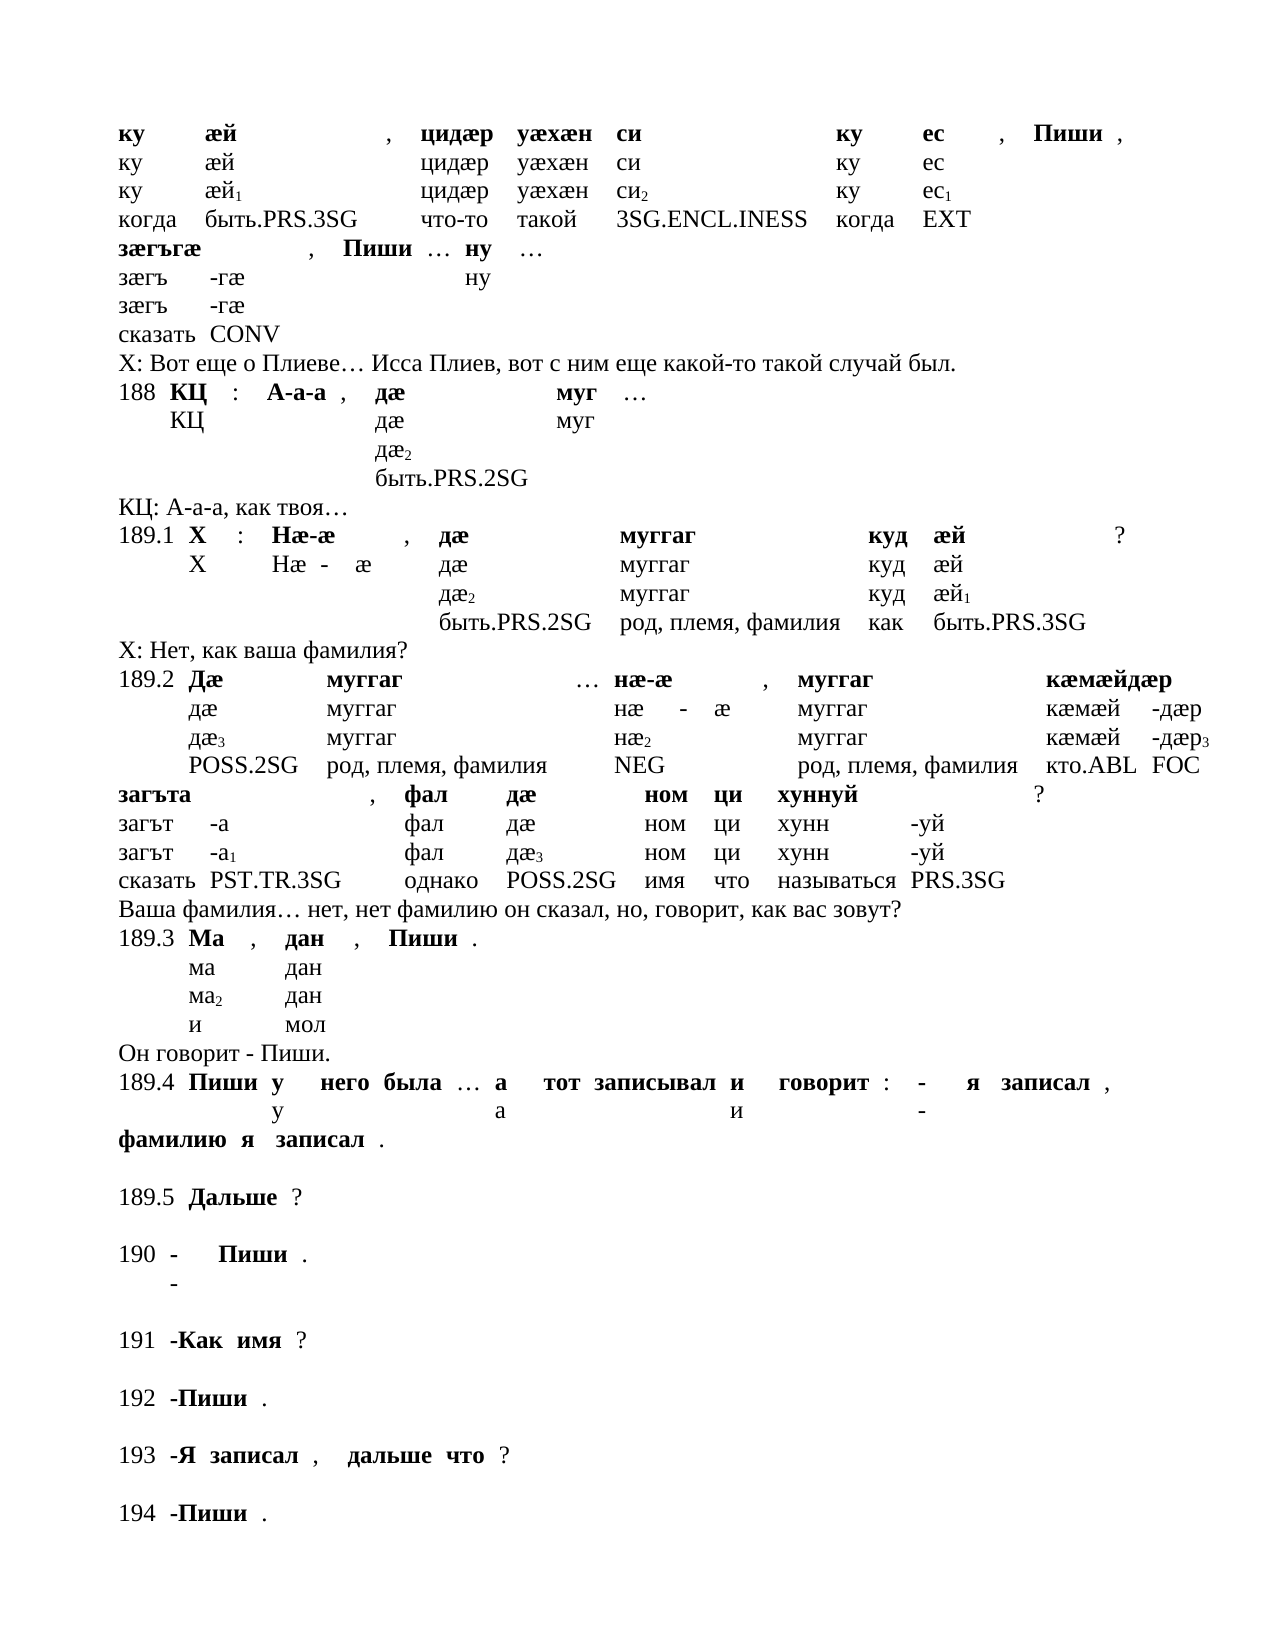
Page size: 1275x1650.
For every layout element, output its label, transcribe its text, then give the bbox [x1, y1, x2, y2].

text -Я [169, 1441, 196, 1469]
text - [320, 549, 341, 578]
text -Пиши [169, 1498, 247, 1527]
text ? [1114, 521, 1135, 549]
text хунн [777, 837, 897, 866]
text когда [836, 204, 894, 233]
text куд [868, 521, 919, 549]
text такой [517, 204, 589, 233]
text . [301, 1239, 322, 1268]
text 3SG.ENCL.INESS [616, 204, 808, 233]
text 189.4 [118, 1067, 174, 1096]
text А-а-а [267, 377, 326, 406]
text 189.3 [118, 923, 174, 952]
text КЦ [169, 406, 204, 434]
text , [250, 923, 271, 952]
text быть.PRS.2SG [375, 463, 528, 492]
text дæ2 [438, 578, 592, 607]
text PST.TR.3SG [209, 866, 342, 894]
text и [730, 1096, 751, 1124]
text ном [644, 779, 700, 808]
text КЦ [169, 377, 218, 406]
text ес [922, 118, 985, 147]
text ном [644, 837, 686, 866]
text : [237, 521, 258, 549]
text . [471, 923, 492, 952]
text CONV [209, 319, 281, 348]
text 191 [118, 1326, 156, 1354]
text а [494, 1067, 529, 1096]
text . [378, 1124, 399, 1153]
text быть.PRS.3SG [204, 204, 358, 233]
text , [762, 664, 783, 693]
text кæмæй [1046, 693, 1138, 722]
text ма2 [188, 981, 222, 1009]
text дæ3 [506, 837, 617, 866]
text 194 [118, 1498, 156, 1527]
text однако [404, 866, 478, 894]
text ци [714, 779, 764, 808]
text у [271, 1067, 306, 1096]
text 189.2 [118, 664, 174, 693]
text зæгъгæ [118, 233, 294, 262]
text Он говорит - Пиши. [118, 1038, 1249, 1067]
text дæ [438, 521, 606, 549]
text что-то [420, 204, 489, 233]
text : [232, 377, 253, 406]
text PRS.3SG [910, 866, 1006, 894]
text 192 [118, 1383, 156, 1412]
text -а [209, 808, 342, 837]
text 188 [118, 377, 156, 406]
text -Пиши [169, 1383, 247, 1412]
text я [966, 1067, 987, 1096]
text муггаг [619, 578, 840, 607]
text муггаг [797, 722, 1018, 751]
text хуннуй [777, 779, 1019, 808]
text фал [404, 808, 478, 837]
text как [868, 607, 906, 636]
text муггаг [619, 521, 854, 549]
text FOC [1152, 751, 1209, 779]
text записал [210, 1441, 299, 1469]
text куд [868, 549, 906, 578]
text загът [118, 837, 196, 866]
text æй [933, 549, 1087, 578]
text Пиши [218, 1239, 288, 1268]
text записал [276, 1124, 364, 1153]
text Нæ-æ [272, 521, 390, 549]
text EXT [922, 204, 971, 233]
text и [730, 1067, 765, 1096]
text род, племя, фамилия [619, 607, 840, 636]
text … [456, 1067, 481, 1096]
text и [188, 1009, 222, 1038]
text я [241, 1124, 262, 1153]
text Нæ [272, 549, 306, 578]
text дæ [188, 693, 299, 722]
text Х [188, 521, 223, 549]
text что [446, 1441, 485, 1469]
text муггаг [326, 722, 547, 751]
text уæхæн [517, 147, 589, 176]
text Пиши [388, 923, 458, 952]
text дан [285, 923, 340, 952]
text кто.ABL [1046, 751, 1138, 779]
text -Как [169, 1326, 223, 1354]
text ес [922, 147, 971, 176]
text быть.PRS.2SG [438, 607, 592, 636]
text муг [556, 406, 595, 434]
text , [1104, 1067, 1125, 1096]
text си2 [616, 176, 808, 204]
text æй [933, 521, 1100, 549]
text говорит [779, 1067, 869, 1096]
text дальше [347, 1441, 432, 1469]
text муггаг [326, 664, 561, 693]
text у [271, 1096, 292, 1124]
text -уй [910, 808, 1006, 837]
text æй1 [204, 176, 358, 204]
text мол [285, 1009, 326, 1038]
text - [679, 693, 700, 722]
text дæ [506, 808, 617, 837]
text ку [118, 147, 177, 176]
text тот [543, 1067, 580, 1096]
text муггаг [797, 693, 1018, 722]
text фал [404, 779, 492, 808]
text -дæр [1152, 693, 1209, 722]
text -дæр3 [1152, 722, 1209, 751]
text NEG [614, 751, 665, 779]
text ку [836, 118, 908, 147]
text нæ [614, 693, 665, 722]
text муг [556, 377, 608, 406]
text … [519, 233, 544, 262]
text дæ [506, 779, 631, 808]
text - [169, 1239, 204, 1268]
text Х: Вот еще о Плиеве… Исса Плиев, вот с ним еще какой-то такой случай был. [118, 348, 1249, 377]
text зæгъ [118, 262, 196, 291]
text загът [118, 808, 196, 837]
text дæ [375, 406, 528, 434]
text æй [204, 147, 358, 176]
text , [308, 233, 329, 262]
text ? [291, 1182, 312, 1211]
text ку [836, 147, 894, 176]
text когда [118, 204, 177, 233]
text Пиши [343, 233, 412, 262]
text 193 [118, 1441, 156, 1469]
text кæмæй [1046, 722, 1138, 751]
text POSS.2SG [506, 866, 617, 894]
text куд [868, 578, 906, 607]
text Ма [188, 923, 236, 952]
text ци [714, 837, 750, 866]
text называться [777, 866, 897, 894]
text - [918, 1096, 939, 1124]
text дæ3 [188, 722, 299, 751]
text сказать [118, 319, 196, 348]
text . [261, 1498, 282, 1527]
text КЦ: А-а-а, как твоя… [118, 492, 1249, 521]
text си [616, 118, 822, 147]
text цидæр [420, 176, 489, 204]
text была [383, 1067, 442, 1096]
text цидæр [420, 118, 503, 147]
text Х: Нет, как ваша фамилия? [118, 636, 1249, 664]
text муггаг [619, 549, 840, 578]
text , [369, 779, 390, 808]
text ? [498, 1441, 519, 1469]
text фамилию [118, 1124, 227, 1153]
text него [320, 1067, 369, 1096]
text что [714, 866, 750, 894]
text æй [204, 118, 372, 147]
text муггаг [326, 693, 547, 722]
text записал [1001, 1067, 1090, 1096]
text Пиши [1033, 118, 1103, 147]
text , [340, 377, 361, 406]
text ? [296, 1326, 317, 1354]
text , [353, 923, 374, 952]
text си [616, 147, 808, 176]
text ку [836, 176, 894, 204]
text ном [644, 808, 686, 837]
text 189.1 [118, 521, 174, 549]
text 190 [118, 1239, 156, 1268]
text … [426, 233, 451, 262]
text ци [714, 808, 750, 837]
text дан [285, 952, 326, 981]
text уæхæн [517, 118, 602, 147]
text фал [404, 837, 478, 866]
text ку [118, 118, 191, 147]
text æ [355, 549, 376, 578]
text POSS.2SG [188, 751, 299, 779]
text ну [465, 262, 491, 291]
text -уй [910, 837, 1006, 866]
text Пиши [188, 1067, 258, 1096]
text имя [237, 1326, 282, 1354]
text ? [1033, 779, 1054, 808]
text муггаг [797, 664, 1032, 693]
text уæхæн [517, 176, 589, 204]
text быть.PRS.3SG [933, 607, 1087, 636]
text хунн [777, 808, 897, 837]
text -гæ [209, 291, 281, 319]
text нæ-æ [614, 664, 749, 693]
text æ [714, 693, 735, 722]
text , [998, 118, 1019, 147]
text дæ2 [375, 434, 528, 463]
text … [575, 664, 600, 693]
text - [918, 1067, 953, 1096]
text , [1117, 118, 1138, 147]
text . [261, 1383, 282, 1412]
text , [386, 118, 407, 147]
text дан [285, 981, 326, 1009]
text , [404, 521, 425, 549]
text род, племя, фамилия [797, 751, 1018, 779]
text Ваша фамилия… нет, нет фамилию он сказал, но, говорит, как вас зовут? [118, 894, 1249, 923]
text имя [644, 866, 686, 894]
text æй1 [933, 578, 1087, 607]
text дæ [438, 549, 592, 578]
text … [622, 377, 647, 406]
text ма [188, 952, 222, 981]
text а [494, 1096, 516, 1124]
text - [169, 1268, 191, 1297]
text ку [118, 176, 177, 204]
text Х [188, 549, 209, 578]
text ес1 [922, 176, 971, 204]
text , [312, 1441, 333, 1469]
text кæмæйдæр [1046, 664, 1223, 693]
text дæ [375, 377, 542, 406]
text нæ2 [614, 722, 665, 751]
text 189.5 [118, 1182, 174, 1211]
text записывал [594, 1067, 716, 1096]
text цидæр [420, 147, 489, 176]
text зæгъ [118, 291, 196, 319]
text -а1 [209, 837, 342, 866]
text род, племя, фамилия [326, 751, 547, 779]
text сказать [118, 866, 196, 894]
text : [883, 1067, 904, 1096]
text загъта [118, 779, 356, 808]
text Дальше [188, 1182, 277, 1211]
text ну [465, 233, 505, 262]
text Дæ [188, 664, 313, 693]
text -гæ [209, 262, 281, 291]
